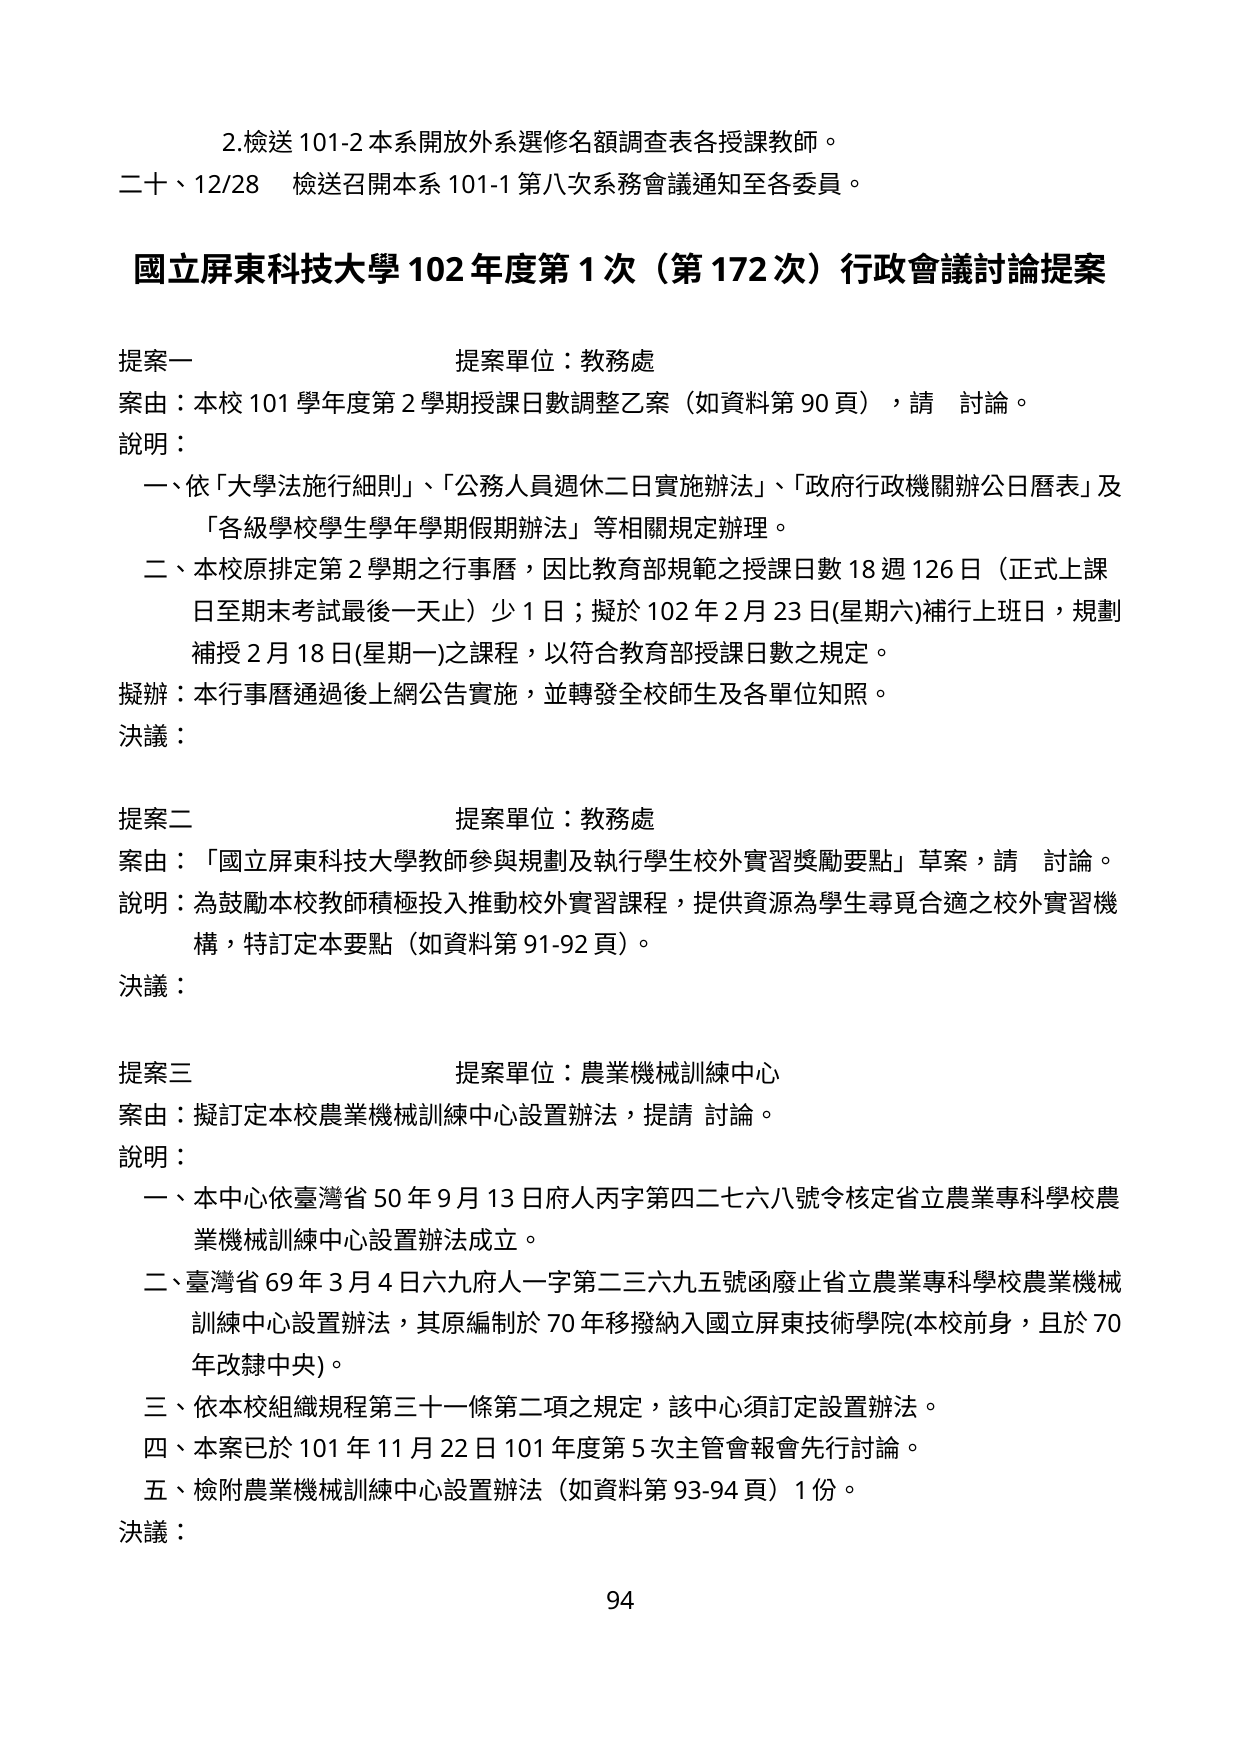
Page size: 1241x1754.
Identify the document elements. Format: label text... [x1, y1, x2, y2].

text 一、依「大學法施行細則」、「公務人員週休二日實施辦法」、「政府行政機關辦公日曆表」及「各級學校學生學年學期假期辦法」等相關規定辦理。 [143, 462, 1122, 545]
text 案由：擬訂定本校農業機械訓練中心設置辦法，提請 討論。 [118, 1091, 1122, 1133]
text 二、本校原排定第2學期之行事曆，因比教育部規範之授課日數18週126日（正式上課日至期末考試最後一天止）少1日；擬於102年2月23日(星期六)補行上班日，規劃補授2月18日(星期一)之課程，以符合教育部授課日數之規定。 [143, 545, 1122, 670]
text 五、檢附農業機械訓練中心設置辦法（如資料第93-94頁）1份。 [118, 1466, 1122, 1508]
text 說明： [118, 420, 1122, 462]
text 提案二 提案單位：教務處 [118, 795, 1122, 837]
text 提案三 提案單位：農業機械訓練中心 [118, 1049, 1122, 1091]
text 說明： [118, 1133, 1122, 1174]
text 案由：「國立屏東科技大學教師參與規劃及執行學生校外實習獎勵要點」草案，請 討論。 [118, 837, 1122, 879]
text 決議： [118, 712, 1122, 754]
text 一、本中心依臺灣省50年9月13日府人丙字第四二七六八號令核定省立農業專科學校農業機械訓練中心設置辦法成立。 [143, 1174, 1122, 1258]
text 國立屏東科技大學102年度第1次（第172次）行政會議討論提案 [118, 243, 1122, 292]
text 決議： [118, 1508, 1122, 1549]
text 擬辦：本行事曆通過後上網公告實施，並轉發全校師生及各單位知照。 [118, 670, 1122, 712]
text 決議： [118, 962, 1122, 1004]
text 二、臺灣省69年3月4日六九府人一字第二三六九五號函廢止省立農業專科學校農業機械訓練中心設置辦法，其原編制於70年移撥納入國立屏東技術學院(本校前身，且於70年改隸中央)。 [143, 1258, 1122, 1383]
text 案由：本校101學年度第2學期授課日數調整乙案（如資料第90頁），請 討論。 [118, 379, 1122, 420]
text 二十、12/28 檢送召開本系101-1第八次系務會議通知至各委員。 [118, 160, 1122, 201]
text 四、本案已於101年11月22日101年度第5次主管會報會先行討論。 [118, 1424, 1122, 1466]
text 三、依本校組織規程第三十一條第二項之規定，該中心須訂定設置辦法。 [118, 1383, 1122, 1424]
text 說明：為鼓勵本校教師積極投入推動校外實習課程，提供資源為學生尋覓合適之校外實習機構，特訂定本要點（如資料第91-92頁）。 [118, 879, 1122, 962]
text 提案一 提案單位：教務處 [118, 337, 1122, 379]
text 2.檢送101-2本系開放外系選修名額調查表各授課教師。 [118, 118, 1122, 160]
